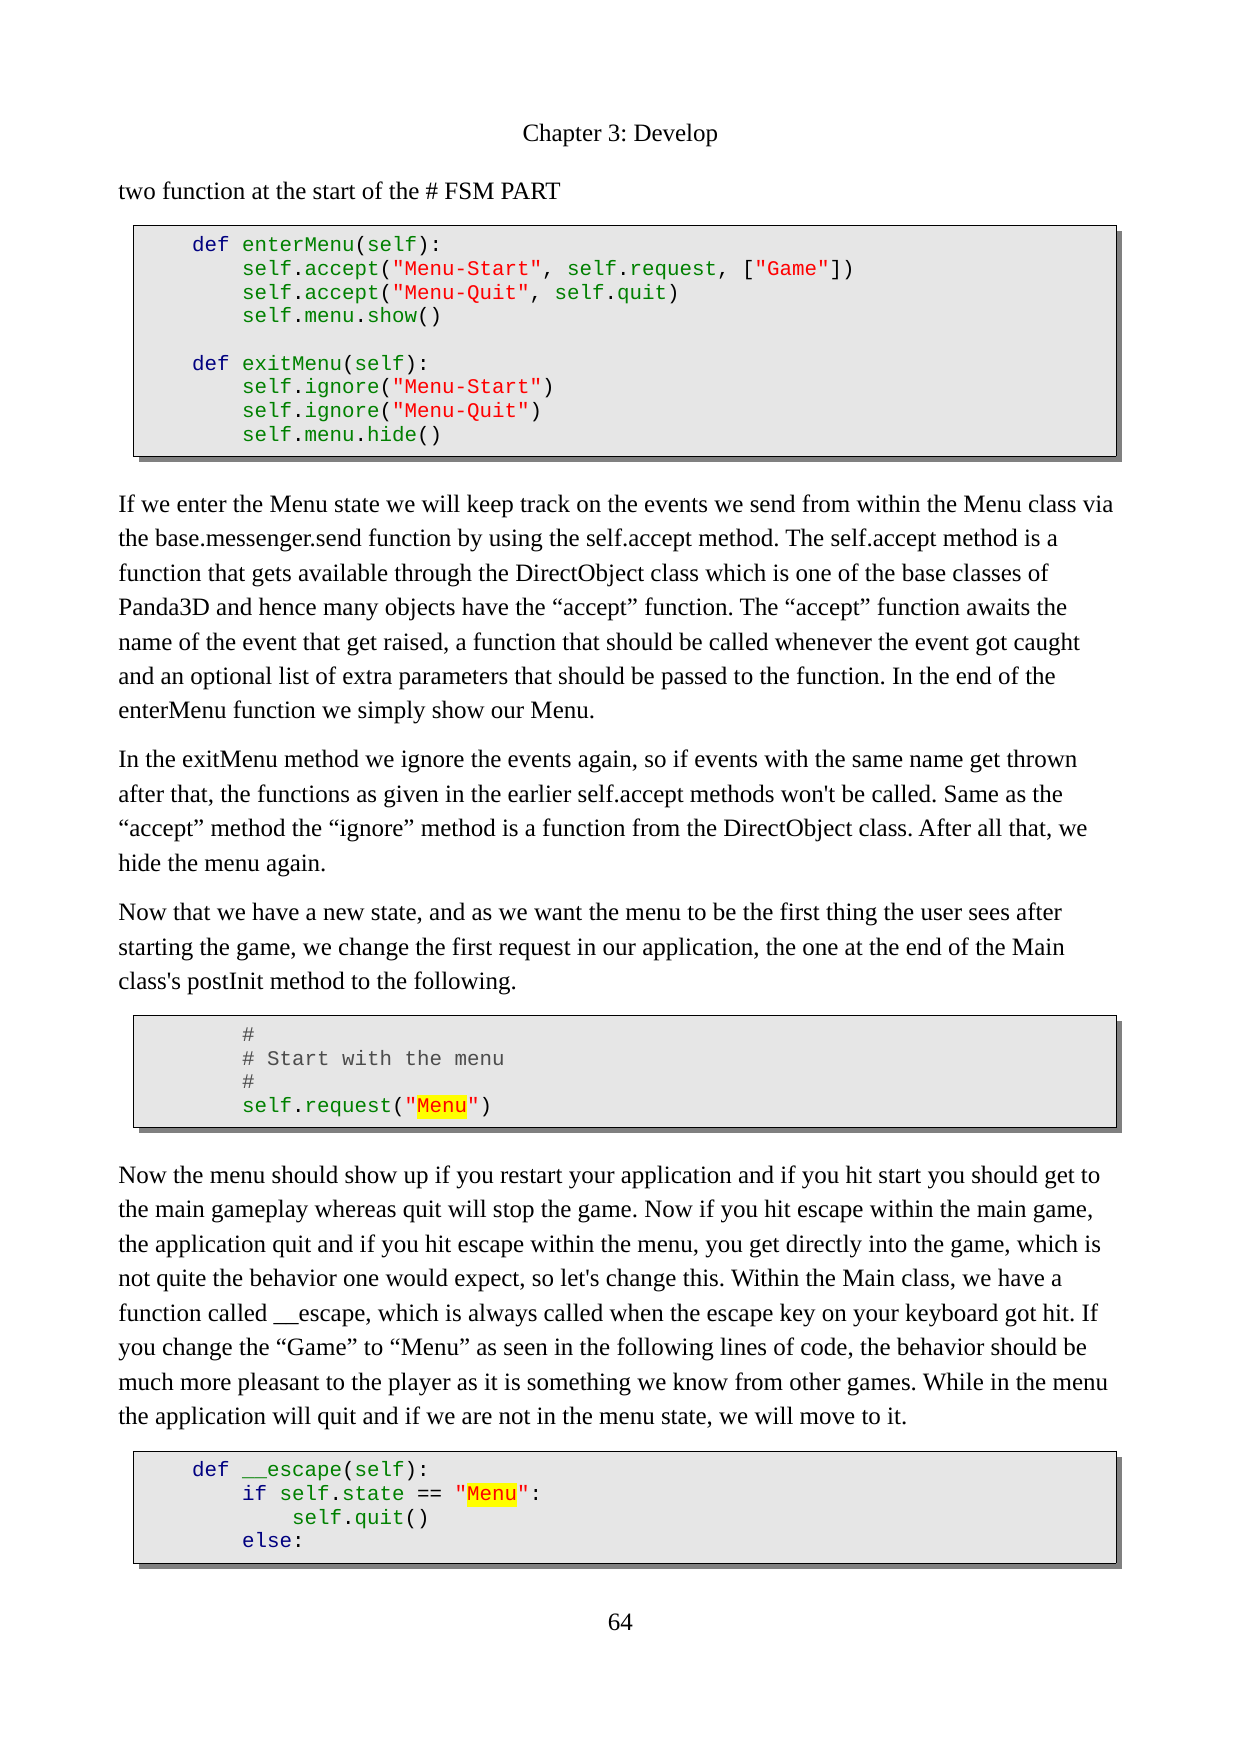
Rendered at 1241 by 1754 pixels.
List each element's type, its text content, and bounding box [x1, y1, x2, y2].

text self.ignore("Menu-Quit") [134, 391, 1116, 414]
text def __escape(self): [134, 1452, 1116, 1474]
text self.accept("Menu-Start", self.request, ["Game"]) [134, 249, 1116, 273]
text else: [134, 1521, 1116, 1563]
text self.ignore("Menu-Start") [134, 367, 1116, 391]
text def exitMenu(self): [134, 344, 1116, 367]
text Now that we have a new state, and as we want the menu to be the first thing the user sees after starting the game, we change the first request in our application, the one at the end of the Main class's postInit method to the following. [118, 897, 1122, 995]
text self.request("Menu") [134, 1086, 1116, 1127]
text def enterMenu(self): [134, 226, 1116, 249]
text In the exitMenu method we ignore the events again, so if events with the same name get thrown after that, the functions as given in the earlier self.accept methods won't be called. Same as the “accept” method the “ignore” method is a function from the DirectObject class. After all that, we hide the menu again. [118, 744, 1122, 877]
text # [134, 1062, 1116, 1086]
text if self.state == "Menu": [134, 1474, 1116, 1498]
text self.menu.show() [134, 296, 1116, 320]
text Now the menu should show up if you restart your application and if you hit start you should get to the main gameplay whereas quit will stop the game. Now if you hit escape within the main game, the application quit and if you hit escape within the menu, you get directly into the game, which is not quite the behavior one would expect, so let's change this. Within the Main class, we have a function called __escape, which is always called when the escape key on your keyboard got hit. If you change the “Game” to “Menu” as seen in the following lines of code, the behavior should be much more pleasant to the player as it is something we know from other games. While in the menu the application will quit and if we are not in the menu state, we will move to it. [118, 1160, 1122, 1430]
text If we enter the Menu state we will keep track on the events we send from within the Menu class via the base.messenger.send function by using the self.accept method. The self.accept method is a function that gets available through the DirectObject class which is one of the base classes of Panda3D and hence many objects have the “accept” function. The “accept” function awaits the name of the event that get raised, a function that should be called whenever the event got caught and an optional list of extra parameters that should be passed to the function. In the end of the enterMenu function we simply show our Menu. [118, 489, 1122, 724]
text # Start with the menu [134, 1039, 1116, 1062]
text self.menu.hide() [134, 414, 1116, 456]
text self.quit() [134, 1498, 1116, 1521]
text self.accept("Menu-Quit", self.quit) [134, 273, 1116, 296]
text # [134, 1016, 1116, 1039]
text two function at the start of the # FSM PART [118, 176, 1122, 205]
